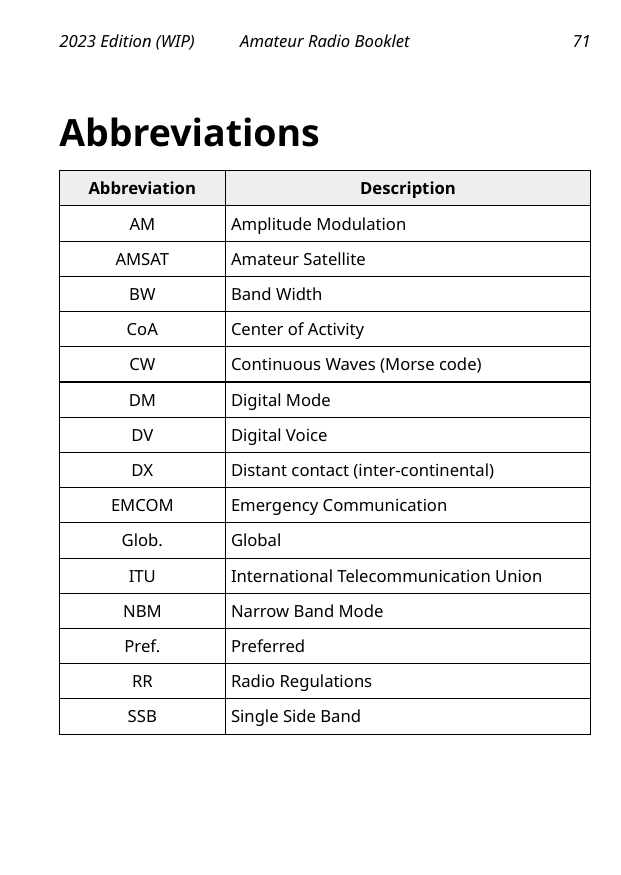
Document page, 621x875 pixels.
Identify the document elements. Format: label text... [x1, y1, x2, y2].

table_cell Global [226, 523, 590, 557]
table_cell Glob. [60, 523, 225, 557]
subtitle Abbreviations [59, 107, 591, 158]
table_cell Preferred [226, 629, 590, 663]
table_cell International Telecommunication Union [226, 559, 590, 593]
table_cell Narrow Band Mode [226, 594, 590, 628]
table_cell CW [60, 347, 225, 381]
table_cell Emergency Communication [226, 488, 590, 522]
table_cell BW [60, 277, 225, 311]
table_cell DX [60, 453, 225, 487]
table_cell DM [60, 383, 225, 417]
table_cell CoA [60, 312, 225, 346]
table_cell Single Side Band [226, 699, 590, 733]
table_cell Digital Voice [226, 418, 590, 452]
table_cell AMSAT [60, 242, 225, 276]
table_cell Digital Mode [226, 383, 590, 417]
table_cell Band Width [226, 277, 590, 311]
table_cell Distant contact (inter-continental) [226, 453, 590, 487]
table_cell Amplitude Modulation [226, 206, 590, 241]
table_cell Radio Regulations [226, 664, 590, 698]
table_cell ITU [60, 559, 225, 593]
table_cell Pref. [60, 629, 225, 663]
table_cell NBM [60, 594, 225, 628]
table_cell Amateur Satellite [226, 242, 590, 276]
table_cell AM [60, 206, 225, 241]
table_header Abbreviation [60, 171, 225, 205]
table_cell DV [60, 418, 225, 452]
table_cell EMCOM [60, 488, 225, 522]
table_cell Continuous Waves (Morse code) [226, 347, 590, 381]
table_cell SSB [60, 699, 225, 733]
table_header Description [226, 171, 590, 205]
table_cell RR [60, 664, 225, 698]
table_cell Center of Activity [226, 312, 590, 346]
